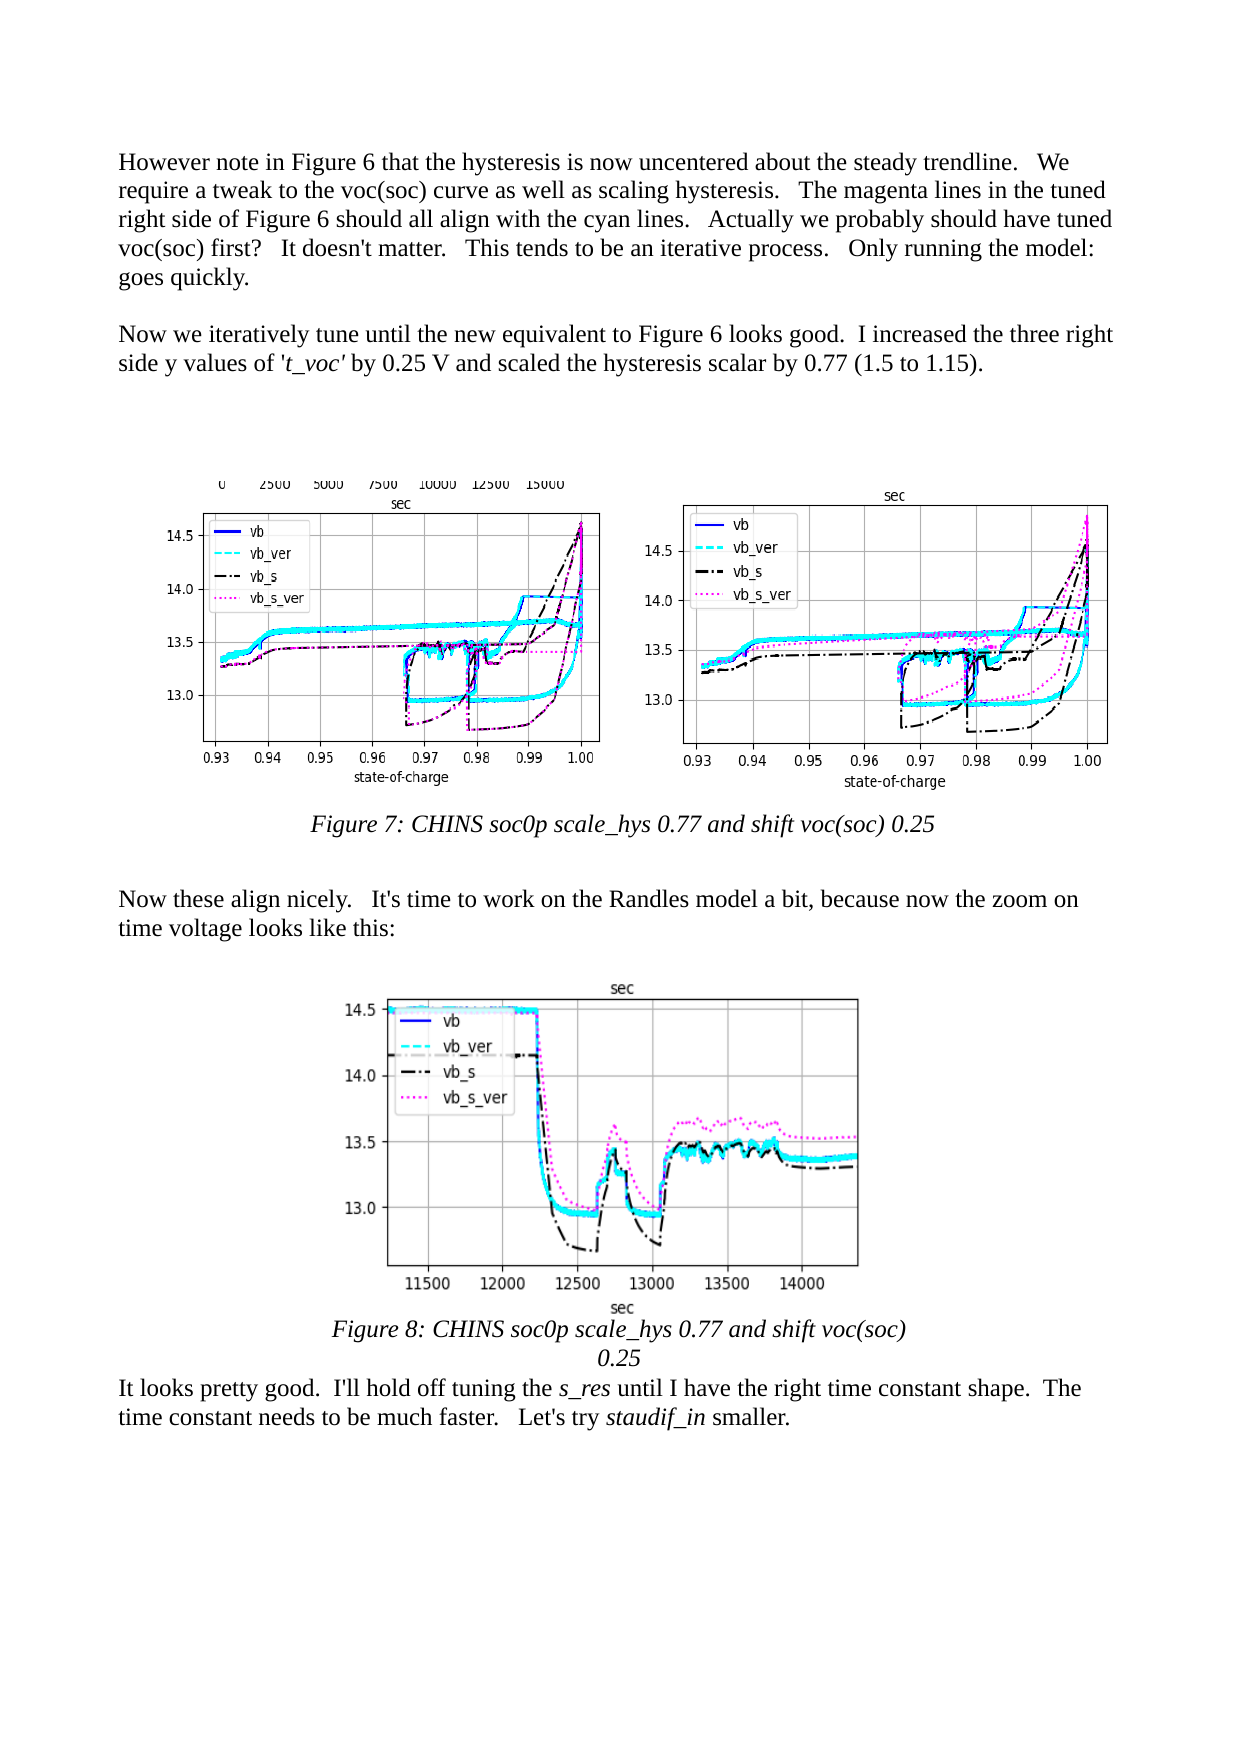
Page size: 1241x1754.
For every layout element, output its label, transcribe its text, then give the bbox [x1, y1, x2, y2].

text However note in Figure 6 that the hysteresis is now uncentered about the steady trendline. We require a tweak to the voc(soc) curve as well as scaling hysteresis. The magenta lines in the tuned right side of Figure 6 should all align with the cyan lines. Actually we probably should have tuned voc(soc) first? It doesn't matter. This tends to be an iterative process. Only running the model: goes quickly. [118, 147, 1122, 291]
text Figure 7: CHINS soc0p scale_hys 0.77 and shift voc(soc) 0.25 [129, 809, 1118, 838]
text Now we iteratively tune until the new equivalent to Figure 6 looks good. I increased the three right side y values of 't_voc' by 0.25 V and scaled the hysteresis scalar by 0.77 (1.5 to 1.15). [118, 319, 1122, 377]
text Figure 8: CHINS soc0p scale_hys 0.77 and shift voc(soc) 0.25 [319, 1315, 921, 1372]
picture [158, 481, 620, 809]
picture [636, 487, 1142, 809]
text It looks pretty good. I'll hold off tuning the s_res until I have the right time constant shape. The time constant needs to be much faster. Let's try staudif_in smaller. [118, 1315, 1122, 1430]
text Now these align nicely. It's time to work on the Randles model a bit, because now the zoom on time voltage looks like this: [118, 809, 1122, 942]
picture [326, 972, 881, 1315]
